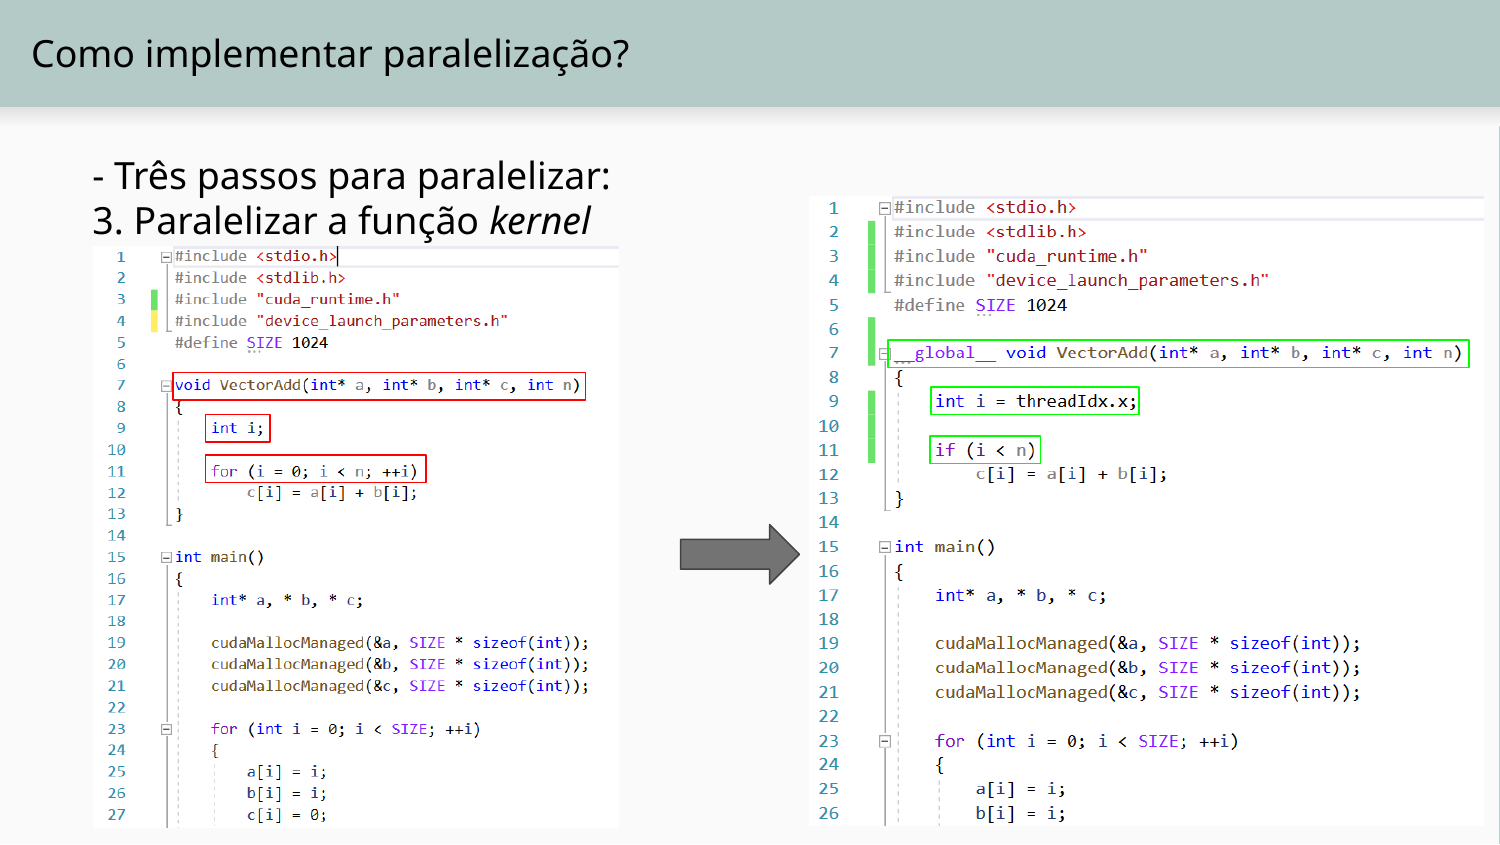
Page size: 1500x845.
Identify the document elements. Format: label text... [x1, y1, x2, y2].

list - Três passos para paralelizar: 3. Paralelizar a função kernel [77, 137, 1436, 814]
title Como implementar paralelização? [16, 2, 1464, 102]
text_box [680, 524, 800, 585]
picture [809, 196, 1484, 826]
picture [93, 246, 619, 828]
